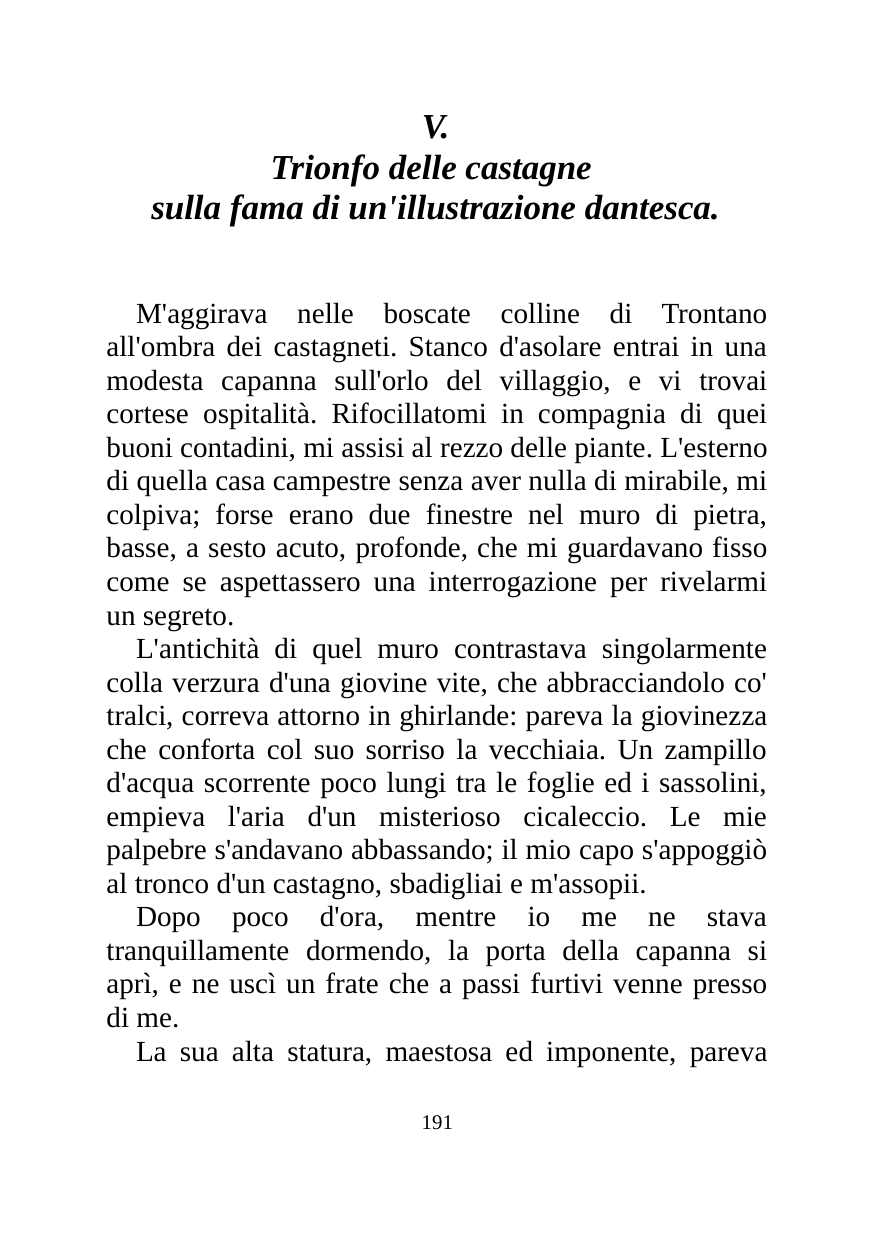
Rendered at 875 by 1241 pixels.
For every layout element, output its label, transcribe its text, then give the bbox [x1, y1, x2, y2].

text La sua alta statura, maestosa ed imponente, pareva [106, 1034, 768, 1067]
subtitle V. Trionfo delle castagne sulla fama di un'illustrazione dantesca. [106, 106, 768, 227]
text M'aggirava nelle boscate colline di Trontano all'ombra dei castagneti. Stanco d'asolare entrai in una modesta capanna sull'orlo del villaggio, e vi trovai cortese ospitalità. Rifocillatomi in compagnia di quei buoni contadini, mi assisi al rezzo delle piante. L'esterno di quella casa campestre senza aver nulla di mirabile, mi colpiva; forse erano due finestre nel muro di pietra, basse, a sesto acuto, profonde, che mi guardavano fisso come se aspettassero una interrogazione per rivelarmi un segreto. [106, 296, 768, 631]
text Dopo poco d'ora, mentre io me ne stava tranquillamente dormendo, la porta della capanna si aprì, e ne uscì un frate che a passi furtivi venne presso di me. [106, 899, 768, 1034]
text L'antichità di quel muro contrastava singolarmente colla verzura d'una giovine vite, che abbracciandolo co' tralci, correva attorno in ghirlande: pareva la giovinezza che conforta col suo sorriso la vecchiaia. Un zampillo d'acqua scorrente poco lungi tra le foglie ed i sassolini, empieva l'aria d'un misterioso cicaleccio. Le mie palpebre s'andavano abbassando; il mio capo s'appoggiò al tronco d'un castagno, sbadigliai e m'assopii. [106, 631, 768, 899]
